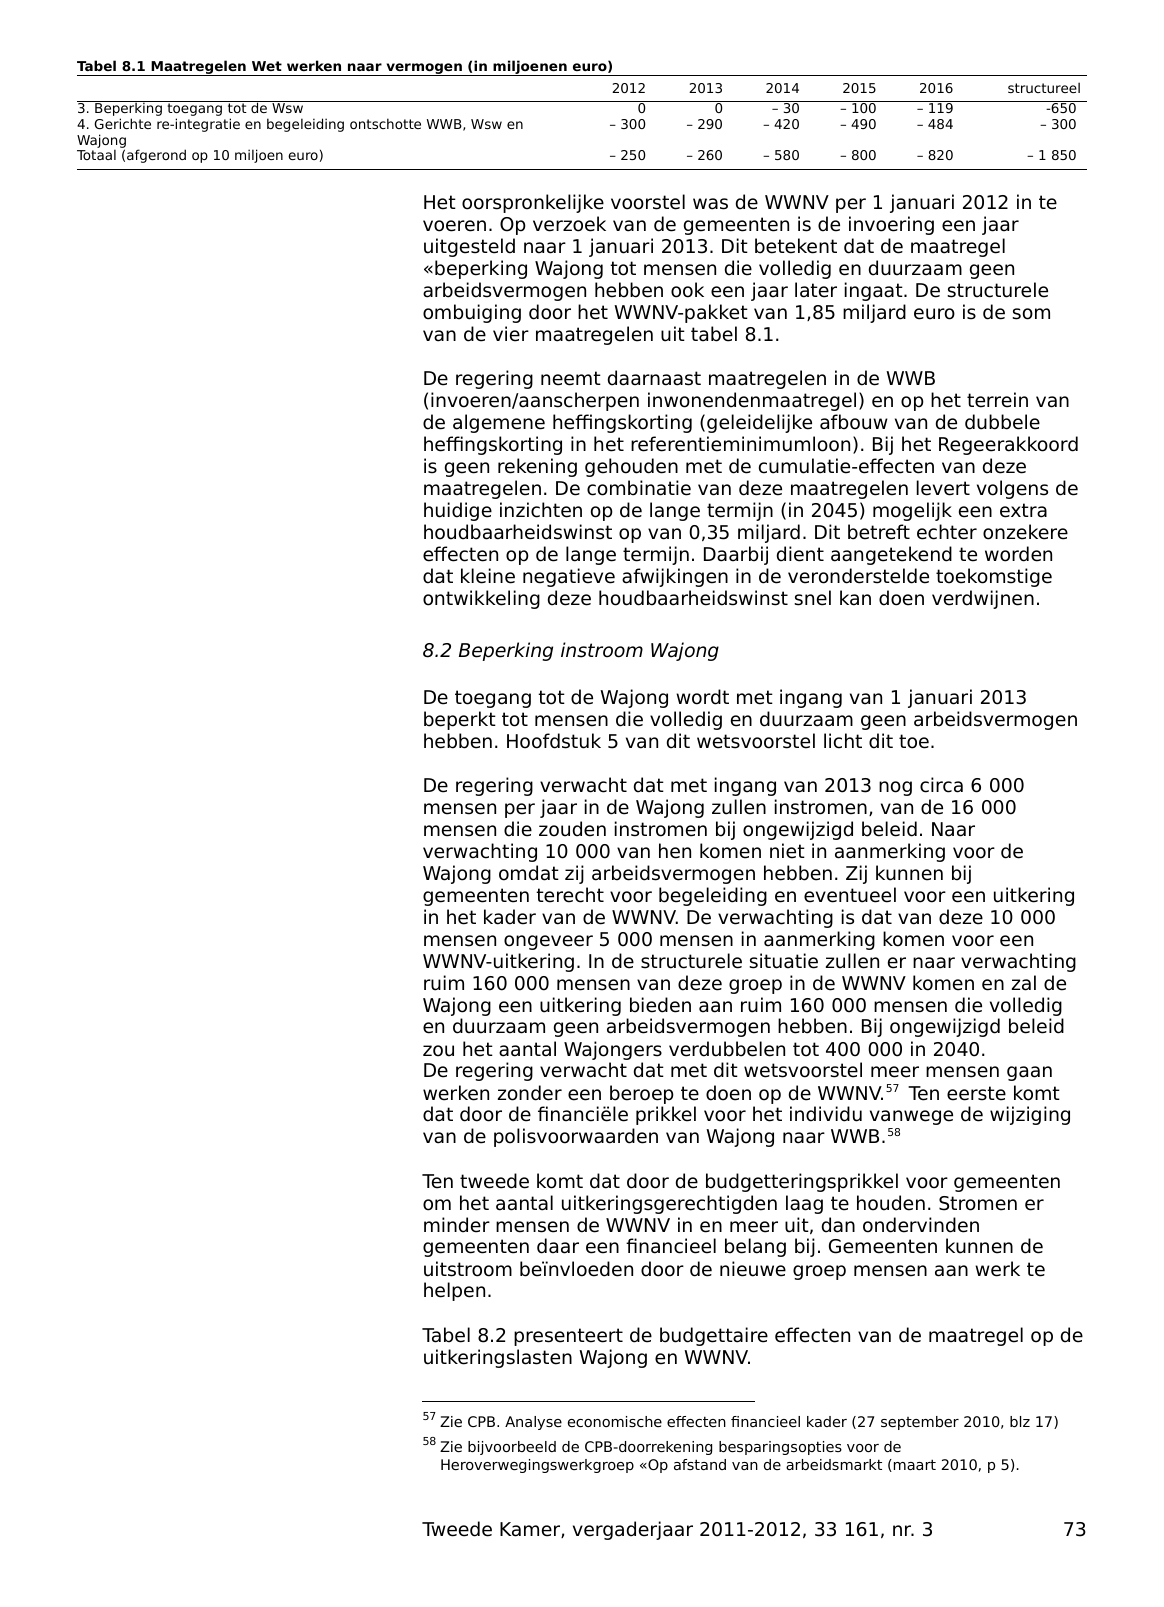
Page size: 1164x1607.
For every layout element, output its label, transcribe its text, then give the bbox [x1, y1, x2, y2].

table_cell – 119 [883, 102, 959, 117]
table_cell – 100 [806, 102, 882, 117]
table_cell – 800 [806, 148, 882, 168]
table_cell Totaal (afgerond op 10 miljoen euro) [77, 148, 575, 168]
table_cell – 290 [652, 117, 729, 148]
text Tabel 8.2 presenteert de budgettaire effecten van de maatregel op de uitkeringslasten Wajong en WWNV. [422, 1324, 1087, 1368]
table_cell – 420 [729, 117, 806, 148]
table_cell – 30 [729, 102, 806, 117]
table_cell – 300 [959, 117, 1087, 148]
table_cell – 1 850 [959, 148, 1087, 168]
table_cell 3. Beperking toegang tot de Wsw [77, 102, 575, 117]
table_header Tabel 8.1 Maatregelen Wet werken naar vermogen (in miljoenen euro) [77, 59, 1087, 75]
text De toegang tot de Wajong wordt met ingang van 1 januari 2013 beperkt tot mensen die volledig en duurzaam geen arbeidsvermogen hebben. Hoofdstuk 5 van dit wetsvoorstel licht dit toe. [422, 687, 1087, 752]
table_cell – 580 [729, 148, 806, 168]
table_cell – 820 [883, 148, 959, 168]
text De regering verwacht dat met dit wetsvoorstel meer mensen gaan werken zonder een beroep te doen op de WWNV. Ten eerste komt dat door de financiële prikkel voor het individu vanwege de wijziging van de polisvoorwaarden van Wajong naar WWB. [422, 1060, 1087, 1148]
text Zie bijvoorbeeld de CPB-doorrekening besparingsopties voor de Heroverwegingswerkgroep «Op afstand van de arbeidsmarkt (maart 2010, p 5). [422, 1435, 1087, 1474]
text Het oorspronkelijke voorstel was de WWNV per 1 januari 2012 in te voeren. Op verzoek van de gemeenten is de invoering een jaar uitgesteld naar 1 januari 2013. Dit betekent dat de maatregel «beperking Wajong tot mensen die volledig en duurzaam geen arbeidsvermogen hebben ook een jaar later ingaat. De structurele ombuiging door het WWNV-pakket van 1,85 miljard euro is de som van de vier maatregelen uit tabel 8.1. [422, 192, 1087, 346]
table_cell [77, 76, 575, 101]
table_cell – 260 [652, 148, 729, 168]
table_cell – 484 [883, 117, 959, 148]
table_cell – 300 [575, 117, 652, 148]
table_cell structureel [959, 76, 1087, 101]
table_cell 2012 [575, 76, 652, 101]
table_cell 2015 [806, 76, 882, 101]
table_cell -650 [959, 102, 1087, 117]
table_cell – 250 [575, 148, 652, 168]
subtitle 8.2 Beperking instroom Wajong [422, 639, 1087, 662]
table_cell 0 [652, 102, 729, 117]
table_cell 2014 [729, 76, 806, 101]
text De regering neemt daarnaast maatregelen in de WWB (invoeren/aanscherpen inwonendenmaatregel) en op het terrein van de algemene heffingskorting (geleidelijke afbouw van de dubbele heffingskorting in het referentieminimumloon). Bij het Regeerakkoord is geen rekening gehouden met de cumulatie-effecten van deze maatregelen. De combinatie van deze maatregelen levert volgens de huidige inzichten op de lange termijn (in 2045) mogelijk een extra houdbaarheidswinst op van 0,35 miljard. Dit betreft echter onzekere effecten op de lange termijn. Daarbij dient aangetekend te worden dat kleine negatieve afwijkingen in de veronderstelde toekomstige ontwikkeling deze houdbaarheidswinst snel kan doen verdwijnen. [422, 368, 1087, 609]
table_cell 4. Gerichte re-integratie en begeleiding ontschotte WWB, Wsw en Wajong [77, 117, 575, 148]
table_cell – 490 [806, 117, 882, 148]
table_cell 0 [575, 102, 652, 117]
text De regering verwacht dat met ingang van 2013 nog circa 6 000 mensen per jaar in de Wajong zullen instromen, van de 16 000 mensen die zouden instromen bij ongewijzigd beleid. Naar verwachting 10 000 van hen komen niet in aanmerking voor de Wajong omdat zij arbeidsvermogen hebben. Zij kunnen bij gemeenten terecht voor begeleiding en eventueel voor een uitkering in het kader van de WWNV. De verwachting is dat van deze 10 000 mensen ongeveer 5 000 mensen in aanmerking komen voor een WWNV-uitkering. In de structurele situatie zullen er naar verwachting ruim 160 000 mensen van deze groep in de WWNV komen en zal de Wajong een uitkering bieden aan ruim 160 000 mensen die volledig en duurzaam geen arbeidsvermogen hebben. Bij ongewijzigd beleid zou het aantal Wajongers verdubbelen tot 400 000 in 2040. [422, 775, 1087, 1060]
text Zie CPB. Analyse economische effecten financieel kader (27 september 2010, blz 17) [422, 1410, 1087, 1432]
table_cell 2016 [883, 76, 959, 101]
text Ten tweede komt dat door de budgetteringsprikkel voor gemeenten om het aantal uitkeringsgerechtigden laag te houden. Stromen er minder mensen de WWNV in en meer uit, dan ondervinden gemeenten daar een financieel belang bij. Gemeenten kunnen de uitstroom beïnvloeden door de nieuwe groep mensen aan werk te helpen. [422, 1171, 1087, 1302]
table_cell 2013 [652, 76, 729, 101]
